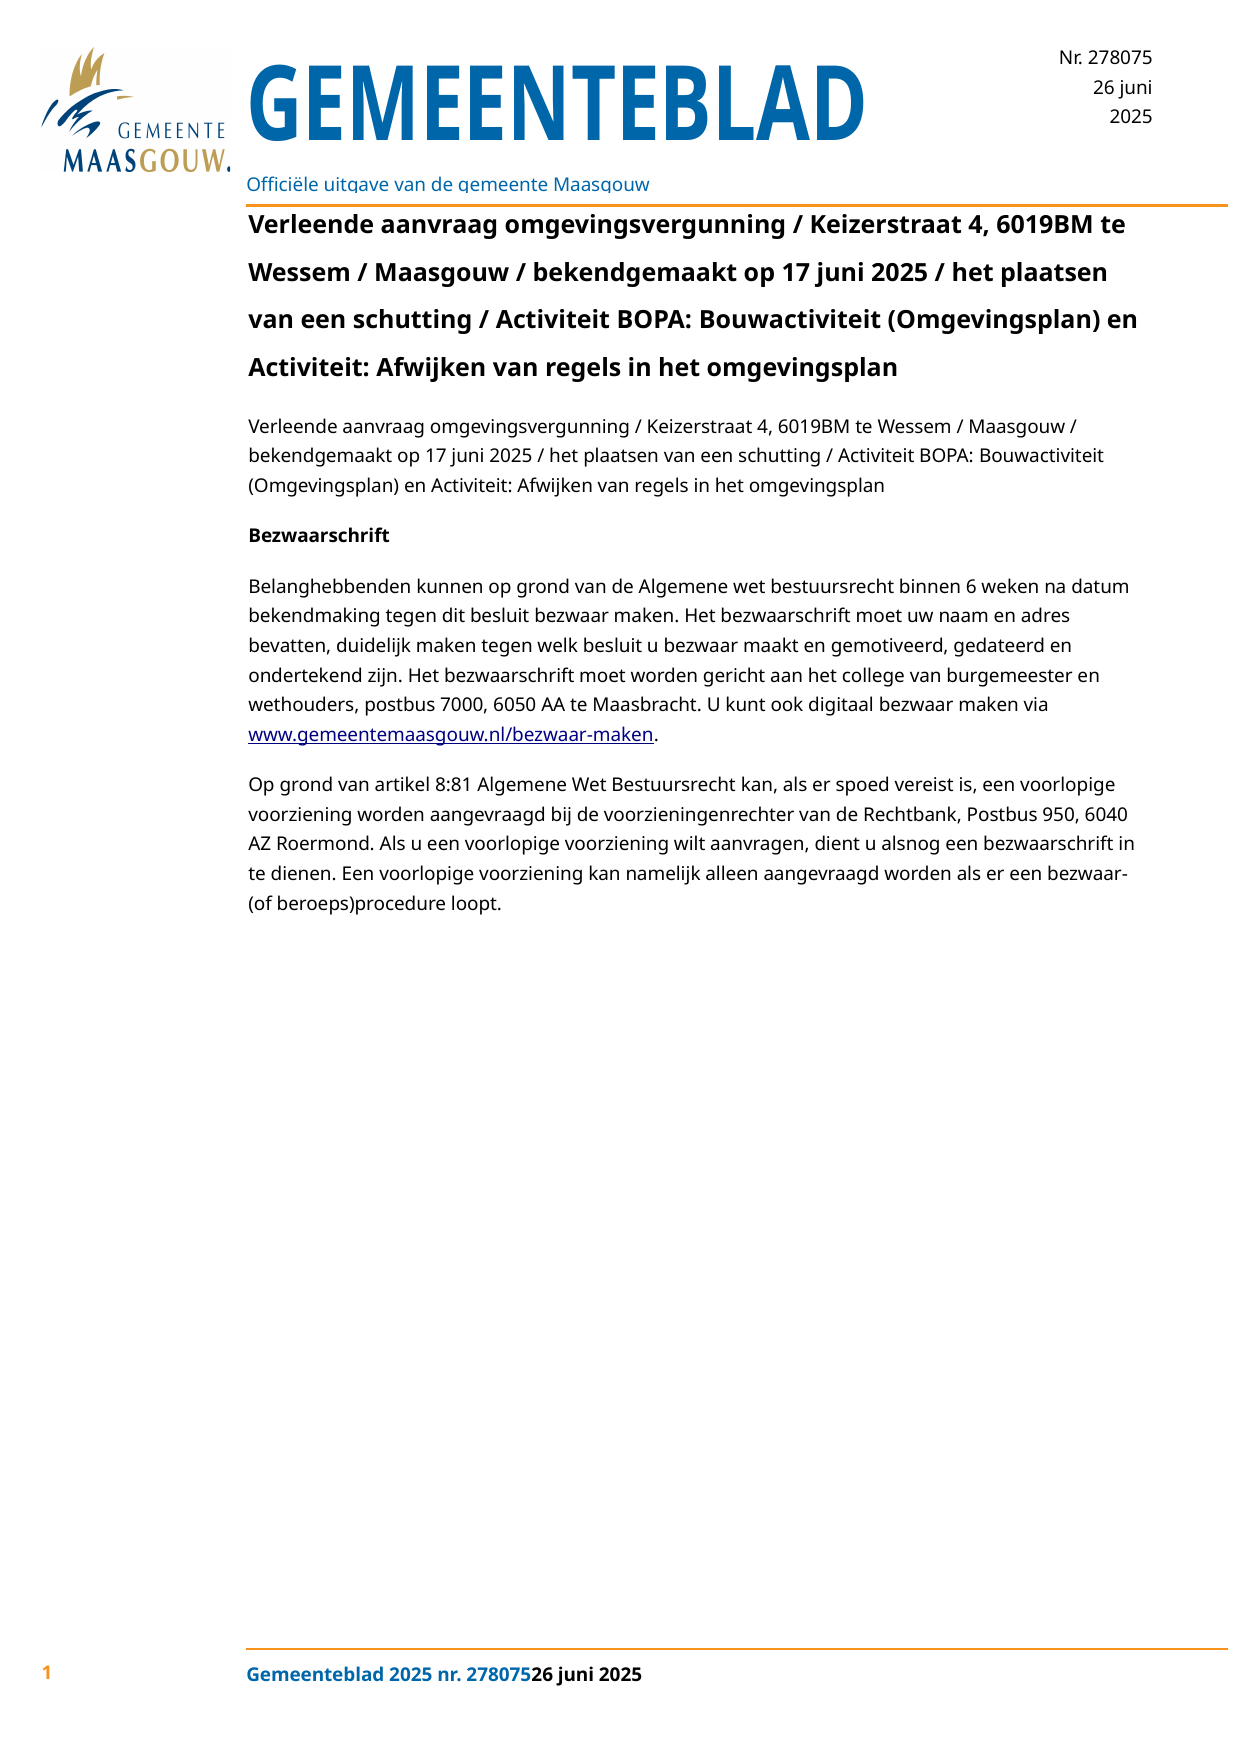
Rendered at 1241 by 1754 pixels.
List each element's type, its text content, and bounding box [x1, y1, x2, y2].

text Belanghebbenden kunnen op grond van de Algemene wet bestuursrecht binnen 6 weken na datum bekendmaking tegen dit besluit bezwaar maken. Het bezwaarschrift moet uw naam en adres bevatten, duidelijk maken tegen welk besluit u bezwaar maakt en gemotiveerd, gedateerd en ondertekend zijn. Het bezwaarschrift moet worden gericht aan het college van burgemeester en wethouders, postbus 7000, 6050 AA te Maasbracht. U kunt ook digitaal bezwaar maken via www.gemeentemaasgouw.nl/bezwaar-maken. [248, 573, 1152, 747]
picture [41, 47, 231, 172]
text Verleende aanvraag omgevingsvergunning / Keizerstraat 4, 6019BM te Wessem / Maasgouw / bekendgemaakt op 17 juni 2025 / het plaatsen van een schutting / Activiteit BOPA: Bouwactiviteit (Omgevingsplan) en Activiteit: Afwijken van regels in het omgevingsplan [248, 413, 1152, 498]
text Verleende aanvraag omgevingsvergunning / Keizerstraat 4, 6019BM te Wessem / Maasgouw / bekendgemaakt op 17 juni 2025 / het plaatsen van een schutting / Activiteit BOPA: Bouwactiviteit (Omgevingsplan) en Activiteit: Afwijken van regels in het omgevingsplan [248, 207, 1152, 384]
text Bezwaarschrift [248, 523, 1152, 548]
text Op grond van artikel 8:81 Algemene Wet Bestuursrecht kan, als er spoed vereist is, een voorlopige voorziening worden aangevraagd bij de voorzieningenrechter van de Rechtbank, Postbus 950, 6040 AZ Roermond. Als u een voorlopige voorziening wilt aanvragen, dient u alsnog een bezwaarschrift in te dienen. Een voorlopige voorziening kan namelijk alleen aangevraagd worden als er een bezwaar- (of beroeps)procedure loopt. [248, 771, 1152, 916]
